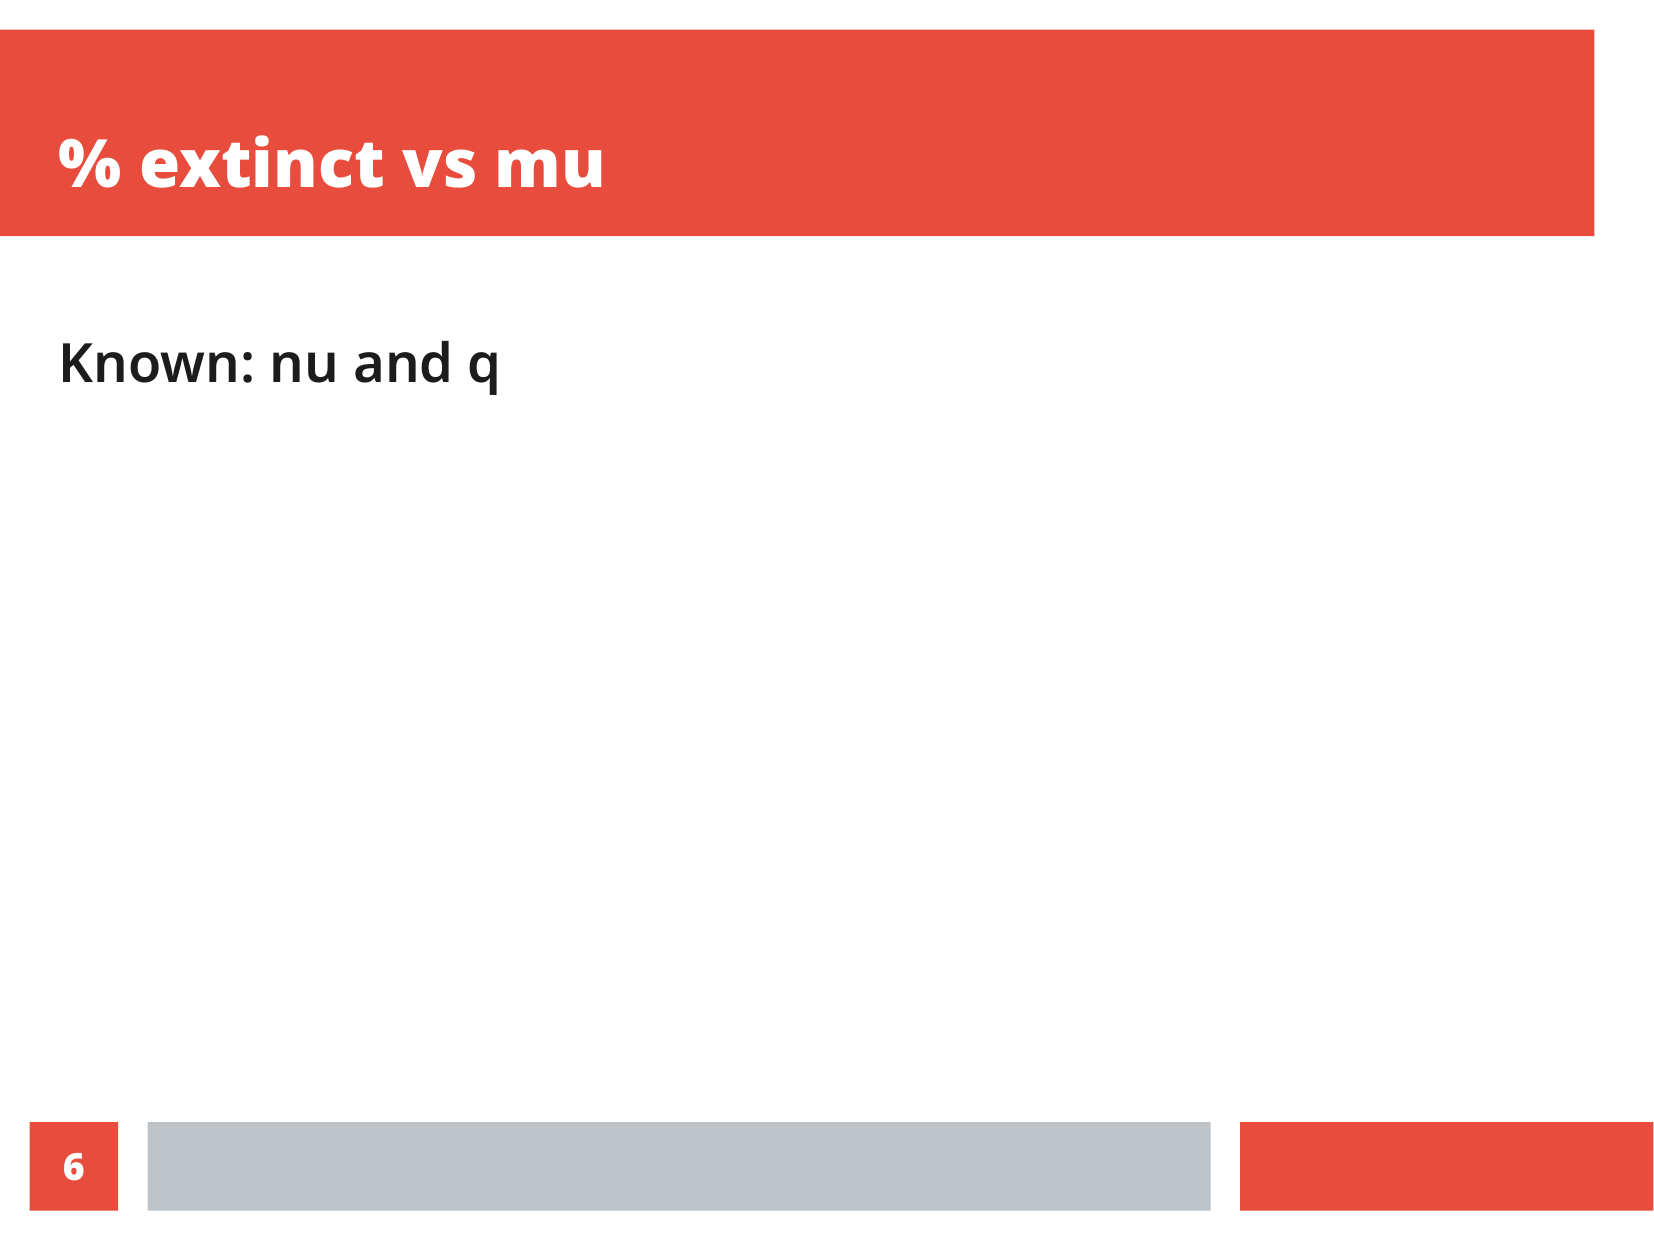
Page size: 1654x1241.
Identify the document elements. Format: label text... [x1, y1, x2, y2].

title % extinct vs mu [59, 59, 1595, 207]
list Known: nu and q [59, 324, 1565, 1093]
